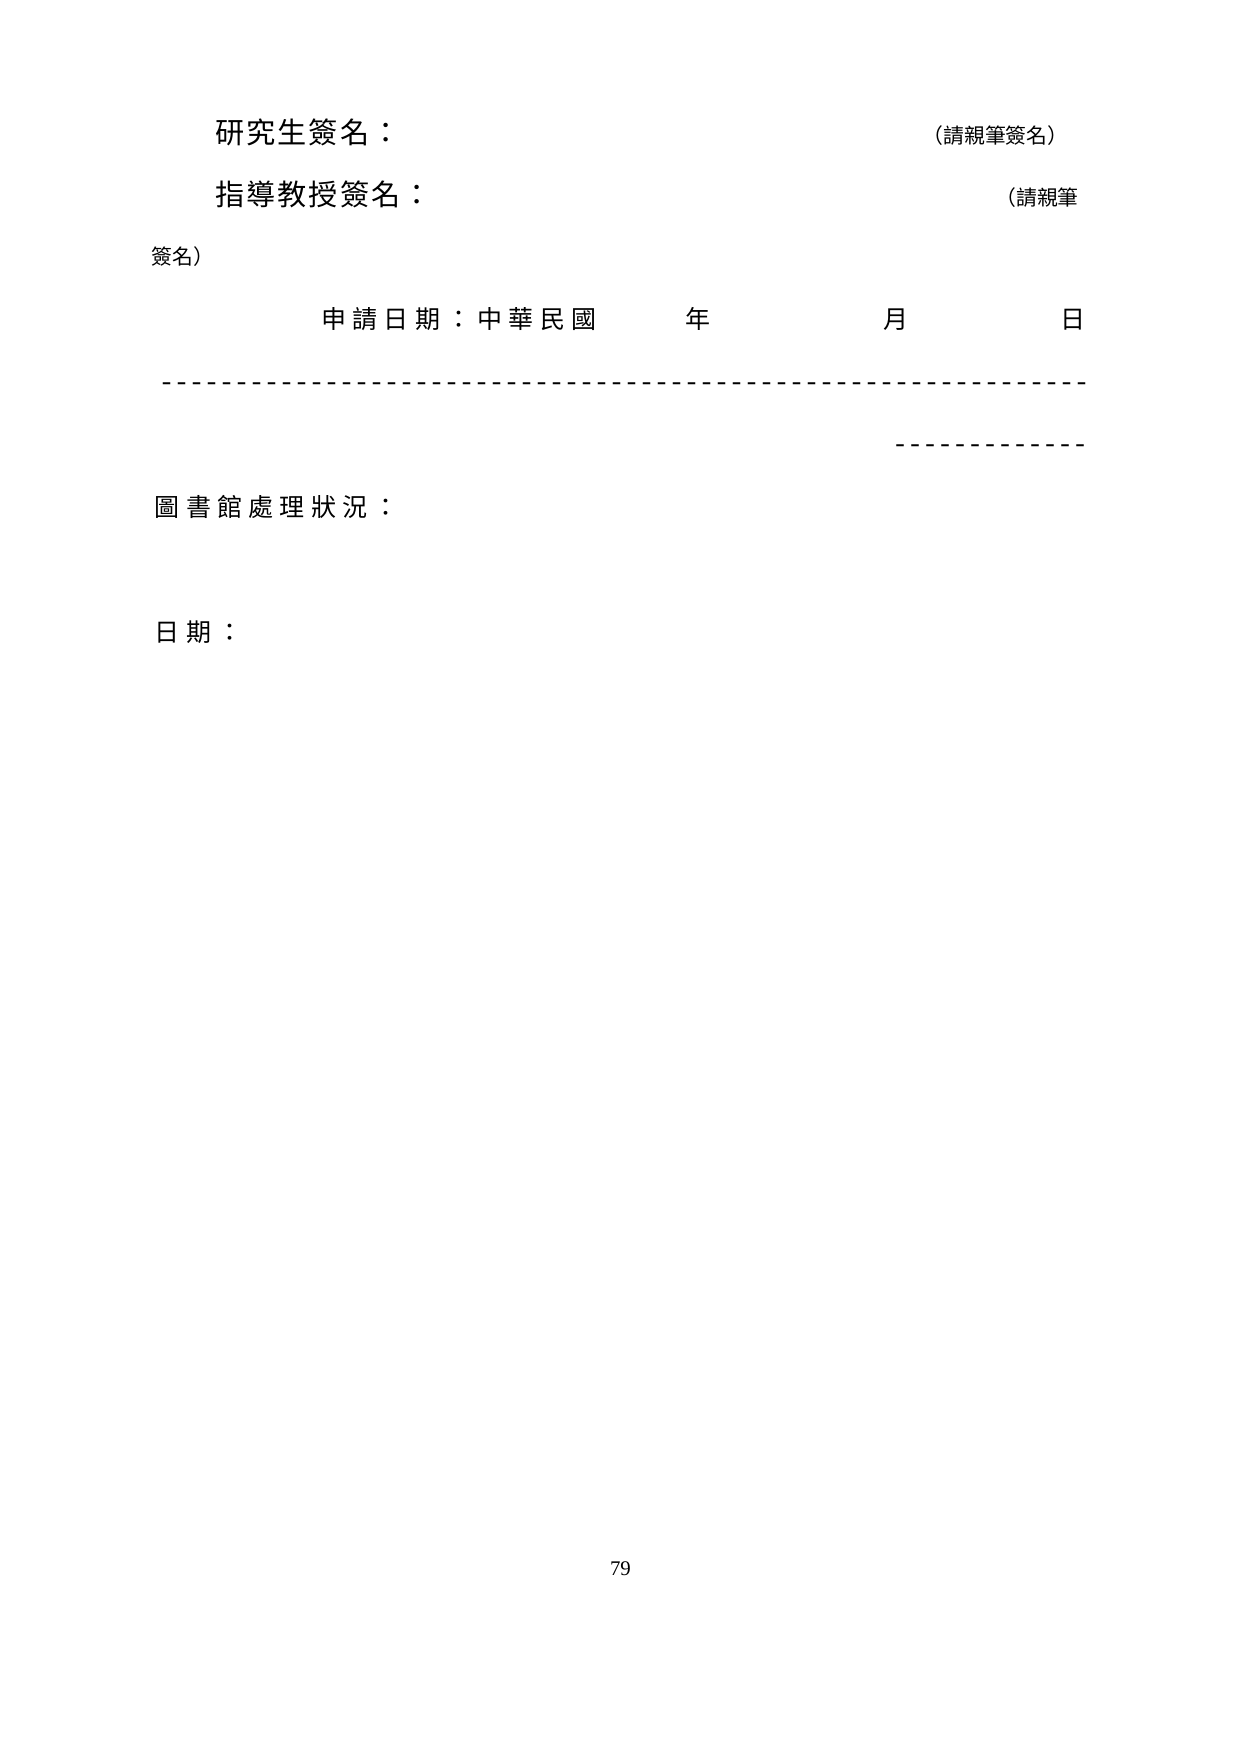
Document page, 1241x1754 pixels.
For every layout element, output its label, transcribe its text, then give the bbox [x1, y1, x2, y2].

text --------------------------------------------------------------------------- [151, 339, 1089, 464]
text 指導教授簽名： （請親筆簽名） [151, 151, 1089, 276]
text 日期： [151, 589, 1089, 651]
text 申請日期：中華民國 年 月 日 [151, 276, 1089, 339]
text 研究生簽名： （請親筆簽名） [151, 89, 1089, 151]
text 圖書館處理狀況： [151, 464, 1089, 526]
